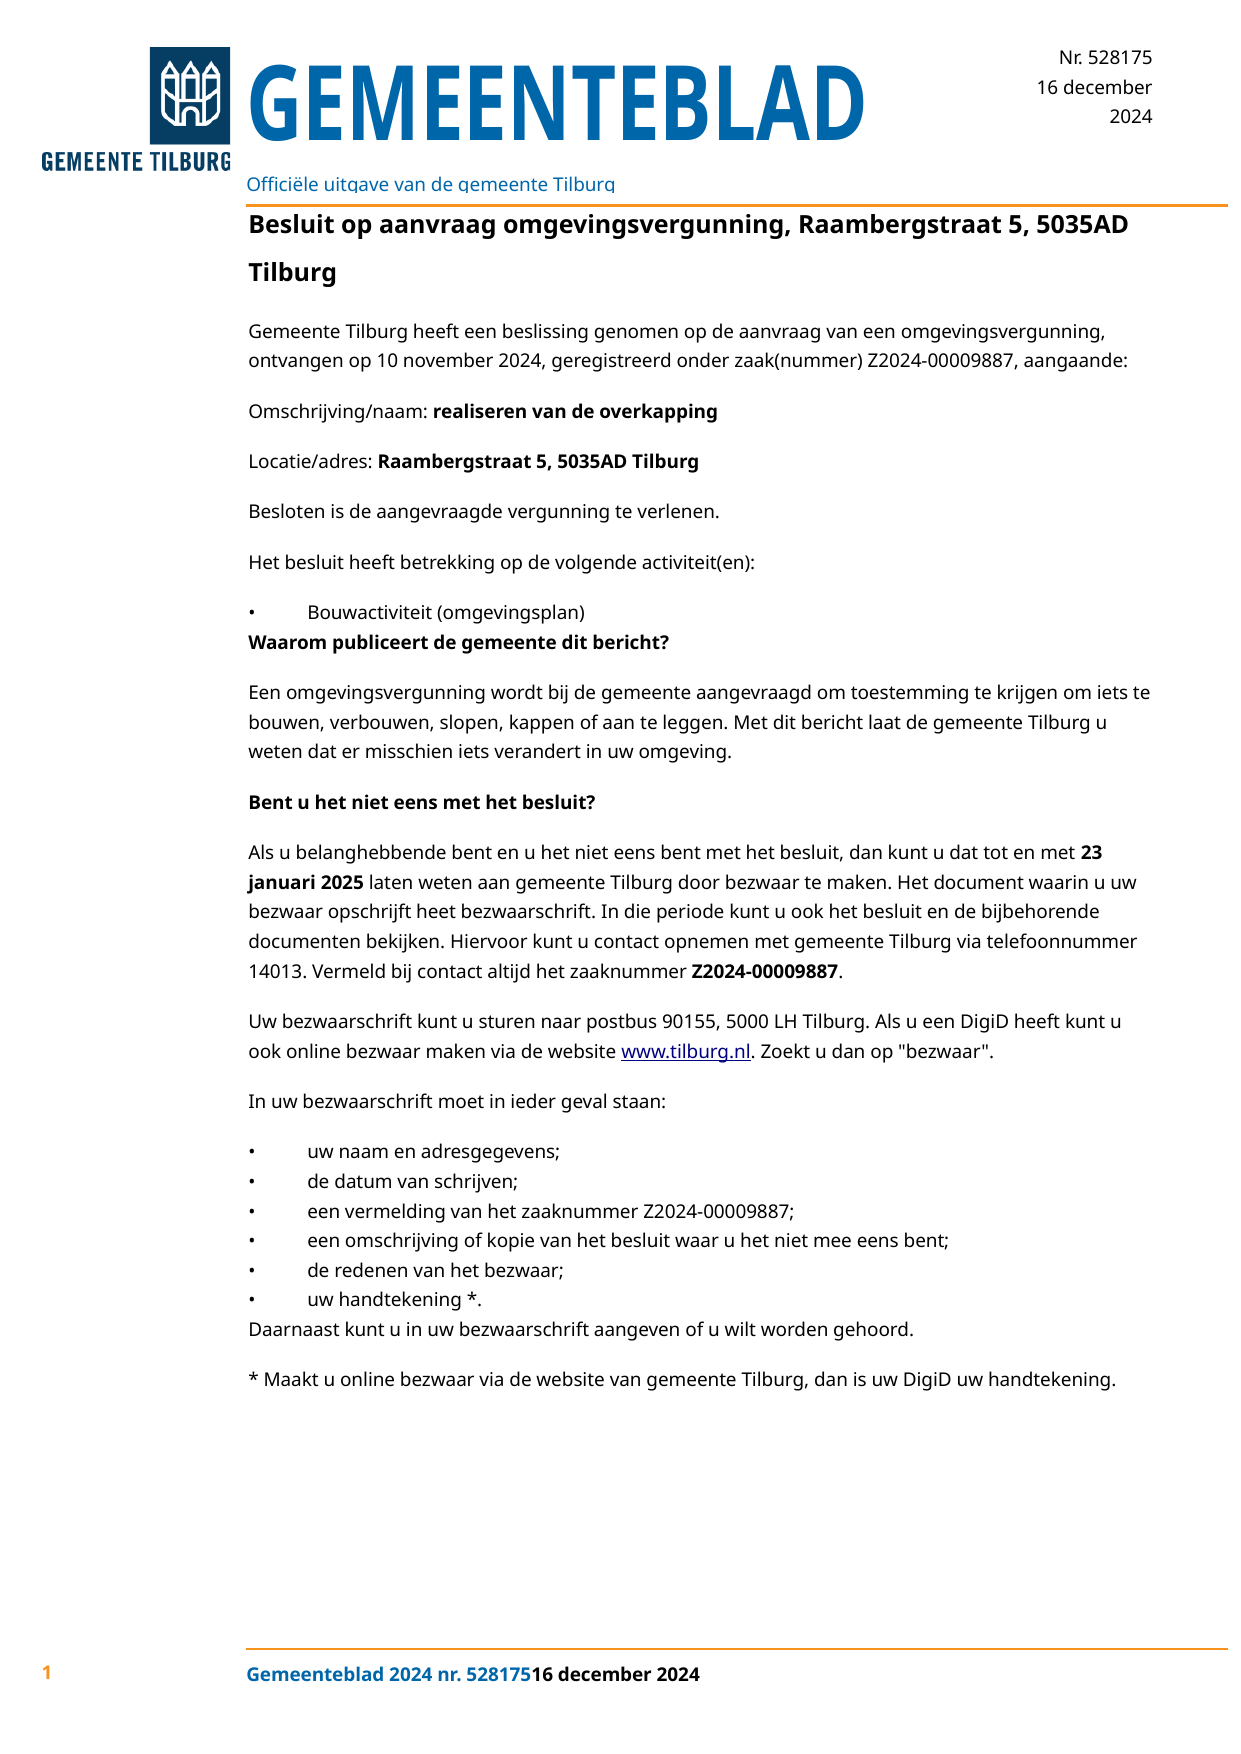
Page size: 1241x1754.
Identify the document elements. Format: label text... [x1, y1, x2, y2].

picture [41, 47, 231, 172]
text Besloten is de aangevraagde vergunning te verlenen. [248, 499, 1152, 524]
text Als u belanghebbende bent en u het niet eens bent met het besluit, dan kunt u dat tot en met 23 januari 2025 laten weten aan gemeente Tilburg door bezwaar te maken. Het document waarin u uw bezwaar opschrijft heet bezwaarschrift. In die periode kunt u ook het besluit en de bijbehorende documenten bekijken. Hiervoor kunt u contact opnemen met gemeente Tilburg via telefoonnummer 14013. Vermeld bij contact altijd het zaaknummer Z2024-00009887. [248, 839, 1152, 984]
text Het besluit heeft betrekking op de volgende activiteit(en): [248, 549, 1152, 575]
text In uw bezwaarschrift moet in ieder geval staan: [248, 1088, 1152, 1114]
text Uw bezwaarschrift kunt u sturen naar postbus 90155, 5000 LH Tilburg. Als u een DigiD heeft kunt u ook online bezwaar maken via de website www.tilburg.nl. Zoekt u dan op "bezwaar". [248, 1008, 1152, 1064]
list de datum van schrijven; [248, 1168, 1152, 1194]
text Besluit op aanvraag omgevingsvergunning, Raambergstraat 5, 5035AD Tilburg [248, 207, 1152, 288]
text Gemeente Tilburg heeft een beslissing genomen op de aanvraag van een omgevingsvergunning, ontvangen op 10 november 2024, geregistreerd onder zaak(nummer) Z2024-00009887, aangaande: [248, 318, 1152, 373]
list Bouwactiviteit (omgevingsplan) [248, 599, 1152, 625]
text Waarom publiceert de gemeente dit bericht? [248, 629, 1152, 655]
text Daarnaast kunt u in uw bezwaarschrift aangeven of u wilt worden gehoord. [248, 1316, 1152, 1342]
text Locatie/adres: Raambergstraat 5, 5035AD Tilburg [248, 448, 1152, 474]
text Omschrijving/naam: realiseren van de overkapping [248, 398, 1152, 424]
list uw naam en adresgegevens; [248, 1139, 1152, 1164]
list een vermelding van het zaaknummer Z2024-00009887; [248, 1198, 1152, 1224]
text * Maakt u online bezwaar via de website van gemeente Tilburg, dan is uw DigiD uw handtekening. [248, 1367, 1152, 1392]
text Bent u het niet eens met het besluit? [248, 789, 1152, 815]
text Een omgevingsvergunning wordt bij de gemeente aangevraagd om toestemming te krijgen om iets te bouwen, verbouwen, slopen, kappen of aan te leggen. Met dit bericht laat de gemeente Tilburg u weten dat er misschien iets verandert in uw omgeving. [248, 679, 1152, 764]
list de redenen van het bezwaar; [248, 1257, 1152, 1283]
list uw handtekening *. [248, 1287, 1152, 1312]
list een omschrijving of kopie van het besluit waar u het niet mee eens bent; [248, 1227, 1152, 1253]
